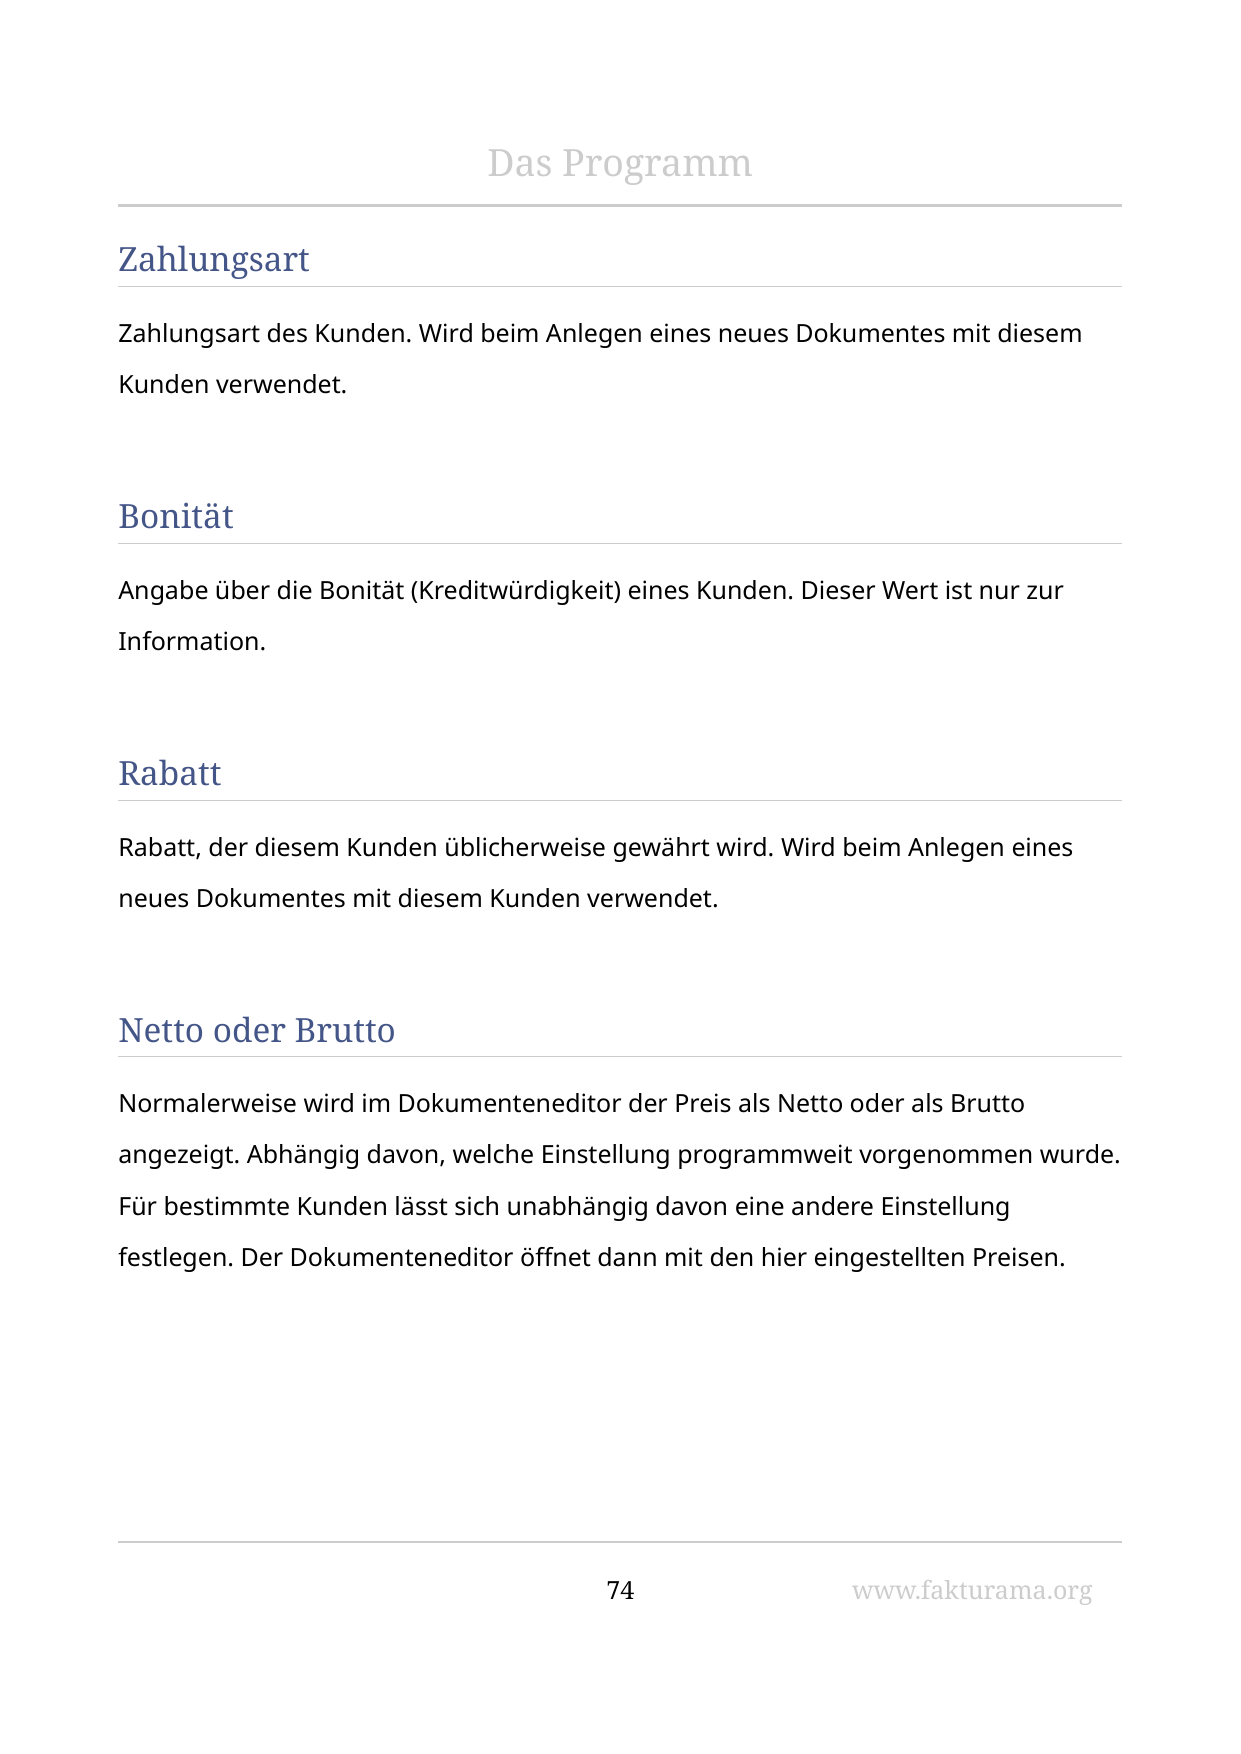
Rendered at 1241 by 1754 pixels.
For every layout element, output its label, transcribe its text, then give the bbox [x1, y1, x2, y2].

subtitle Netto oder Brutto [118, 1006, 1122, 1056]
text Zahlungsart des Kunden. Wird beim Anlegen eines neues Dokumentes mit diesem Kunden verwendet. [118, 316, 1122, 401]
text Normalerweise wird im Dokumenteneditor der Preis als Netto oder als Brutto angezeigt. Abhängig davon, welche Einstellung programmweit vorgenommen wurde. Für bestimmte Kunden lässt sich unabhängig davon eine andere Einstellung festlegen. Der Dokumenteneditor öffnet dann mit den hier eingestellten Preisen. [118, 1086, 1122, 1273]
subtitle Zahlungsart [118, 236, 1122, 286]
subtitle Bonität [118, 493, 1122, 543]
subtitle Rabatt [118, 750, 1122, 800]
text Angabe über die Bonität (Kreditwürdigkeit) eines Kunden. Dieser Wert ist nur zur Information. [118, 573, 1122, 658]
text Rabatt, der diesem Kunden üblicherweise gewährt wird. Wird beim Anlegen eines neues Dokumentes mit diesem Kunden verwendet. [118, 829, 1122, 914]
